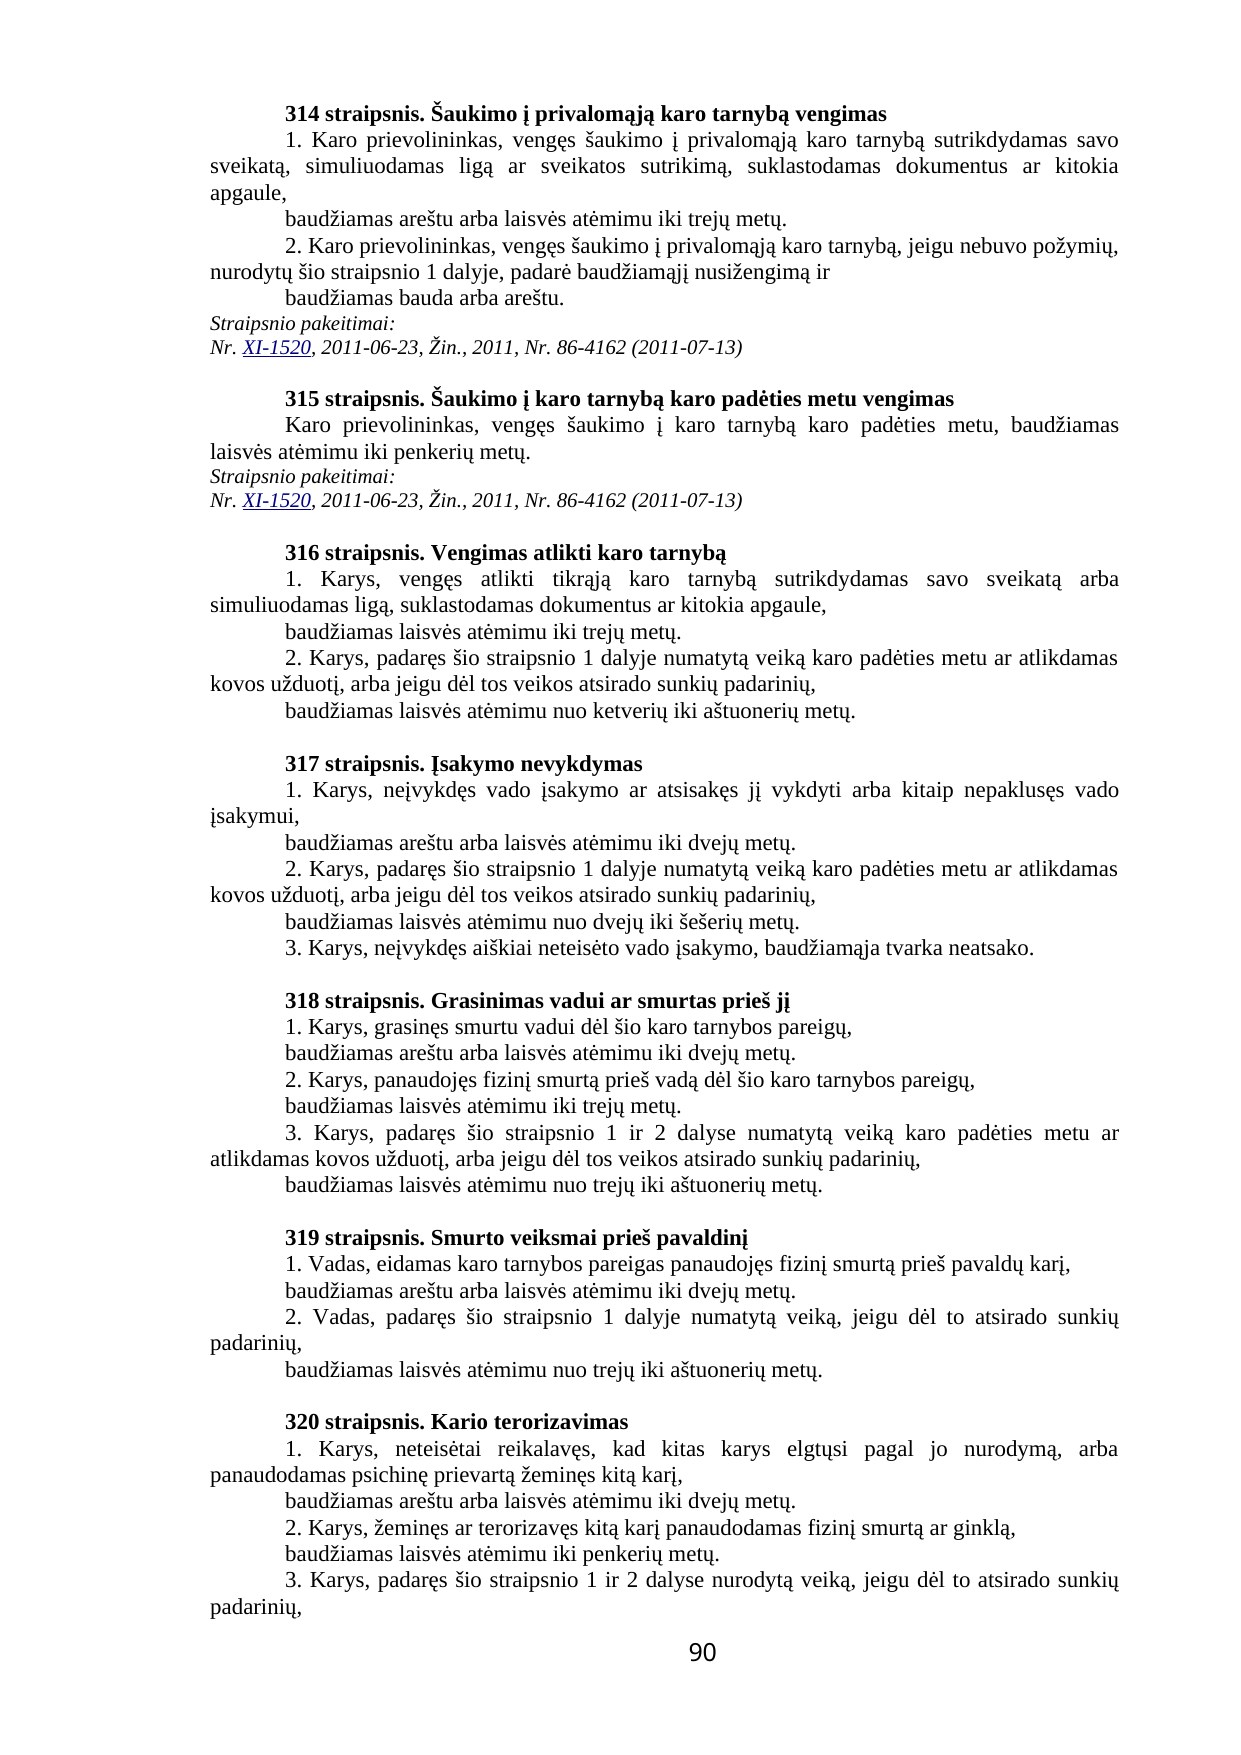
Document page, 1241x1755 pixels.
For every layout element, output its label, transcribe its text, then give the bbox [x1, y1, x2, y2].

text 1. Karys, vengęs atlikti tikrąją karo tarnybą sutrikdydamas savo sveikatą arba simuliuodamas ligą, suklastodamas dokumentus ar kitokia apgaule, [210, 565, 1120, 618]
text 1. Karys, neteisėtai reikalavęs, kad kitas karys elgtųsi pagal jo nurodymą, arba panaudodamas psichinę prievartą žeminęs kitą karį, [210, 1435, 1120, 1487]
text 315 straipsnis. Šaukimo į karo tarnybą karo padėties metu vengimas [210, 385, 1120, 412]
text baudžiamas laisvės atėmimu nuo ketverių iki aštuonerių metų. [210, 697, 1120, 723]
text 1. Karo prievolininkas, vengęs šaukimo į privalomąją karo tarnybą sutrikdydamas savo sveikatą, simuliuodamas ligą ar sveikatos sutrikimą, suklastodamas dokumentus ar kitokia apgaule, [210, 126, 1120, 205]
text 318 straipsnis. Grasinimas vadui ar smurtas prieš jį [210, 987, 1120, 1013]
text 2. Karys, žeminęs ar terorizavęs kitą karį panaudodamas fizinį smurtą ar ginklą, [210, 1514, 1120, 1540]
text Nr. XI-1520, 2011-06-23, Žin., 2011, Nr. 86-4162 (2011-07-13) [210, 335, 1120, 359]
text baudžiamas bauda arba areštu. [210, 284, 1120, 311]
text 1. Karys, grasinęs smurtu vadui dėl šio karo tarnybos pareigų, [210, 1013, 1120, 1039]
text 3. Karys, padaręs šio straipsnio 1 ir 2 dalyse nurodytą veiką, jeigu dėl to atsirado sunkių padarinių, [210, 1567, 1120, 1619]
text 314 straipsnis. Šaukimo į privalomąją karo tarnybą vengimas [210, 100, 1120, 126]
text Straipsnio pakeitimai: [210, 311, 1120, 335]
text baudžiamas areštu arba laisvės atėmimu iki dvejų metų. [210, 1039, 1120, 1066]
text 3. Karys, neįvykdęs aiškiai neteisėto vado įsakymo, baudžiamąja tvarka neatsako. [210, 934, 1120, 960]
text 2. Karys, padaręs šio straipsnio 1 dalyje numatytą veiką karo padėties metu ar atlikdamas kovos užduotį, arba jeigu dėl tos veikos atsirado sunkių padarinių, [210, 855, 1120, 908]
text Karo prievolininkas, vengęs šaukimo į karo tarnybą karo padėties metu, baudžiamas laisvės atėmimu iki penkerių metų. [210, 412, 1120, 464]
text 3. Karys, padaręs šio straipsnio 1 ir 2 dalyse numatytą veiką karo padėties metu ar atlikdamas kovos užduotį, arba jeigu dėl tos veikos atsirado sunkių padarinių, [210, 1118, 1120, 1171]
text 2. Karo prievolininkas, vengęs šaukimo į privalomąją karo tarnybą, jeigu nebuvo požymių, nurodytų šio straipsnio 1 dalyje, padarė baudžiamąjį nusižengimą ir [210, 232, 1120, 284]
text baudžiamas areštu arba laisvės atėmimu iki dvejų metų. [210, 1487, 1120, 1514]
text 319 straipsnis. Smurto veiksmai prieš pavaldinį [210, 1224, 1120, 1250]
text baudžiamas laisvės atėmimu iki trejų metų. [210, 1092, 1120, 1118]
text baudžiamas laisvės atėmimu nuo trejų iki aštuonerių metų. [210, 1171, 1120, 1198]
text 317 straipsnis. Įsakymo nevykdymas [210, 749, 1120, 776]
text baudžiamas laisvės atėmimu iki penkerių metų. [210, 1540, 1120, 1567]
text Nr. XI-1520, 2011-06-23, Žin., 2011, Nr. 86-4162 (2011-07-13) [210, 488, 1120, 512]
text baudžiamas areštu arba laisvės atėmimu iki trejų metų. [210, 205, 1120, 232]
text 1. Karys, neįvykdęs vado įsakymo ar atsisakęs jį vykdyti arba kitaip nepaklusęs vado įsakymui, [210, 776, 1120, 829]
text baudžiamas areštu arba laisvės atėmimu iki dvejų metų. [210, 1277, 1120, 1303]
text Straipsnio pakeitimai: [210, 464, 1120, 488]
text 2. Karys, panaudojęs fizinį smurtą prieš vadą dėl šio karo tarnybos pareigų, [210, 1066, 1120, 1092]
text 2. Karys, padaręs šio straipsnio 1 dalyje numatytą veiką karo padėties metu ar atlikdamas kovos užduotį, arba jeigu dėl tos veikos atsirado sunkių padarinių, [210, 644, 1120, 697]
text baudžiamas laisvės atėmimu iki trejų metų. [210, 618, 1120, 644]
text baudžiamas laisvės atėmimu nuo trejų iki aštuonerių metų. [210, 1356, 1120, 1382]
text 2. Vadas, padaręs šio straipsnio 1 dalyje numatytą veiką, jeigu dėl to atsirado sunkių padarinių, [210, 1303, 1120, 1356]
text baudžiamas areštu arba laisvės atėmimu iki dvejų metų. [210, 829, 1120, 855]
text 320 straipsnis. Kario terorizavimas [210, 1408, 1120, 1435]
text baudžiamas laisvės atėmimu nuo dvejų iki šešerių metų. [210, 908, 1120, 934]
text 316 straipsnis. Vengimas atlikti karo tarnybą [210, 539, 1120, 565]
text 1. Vadas, eidamas karo tarnybos pareigas panaudojęs fizinį smurtą prieš pavaldų karį, [210, 1250, 1120, 1277]
